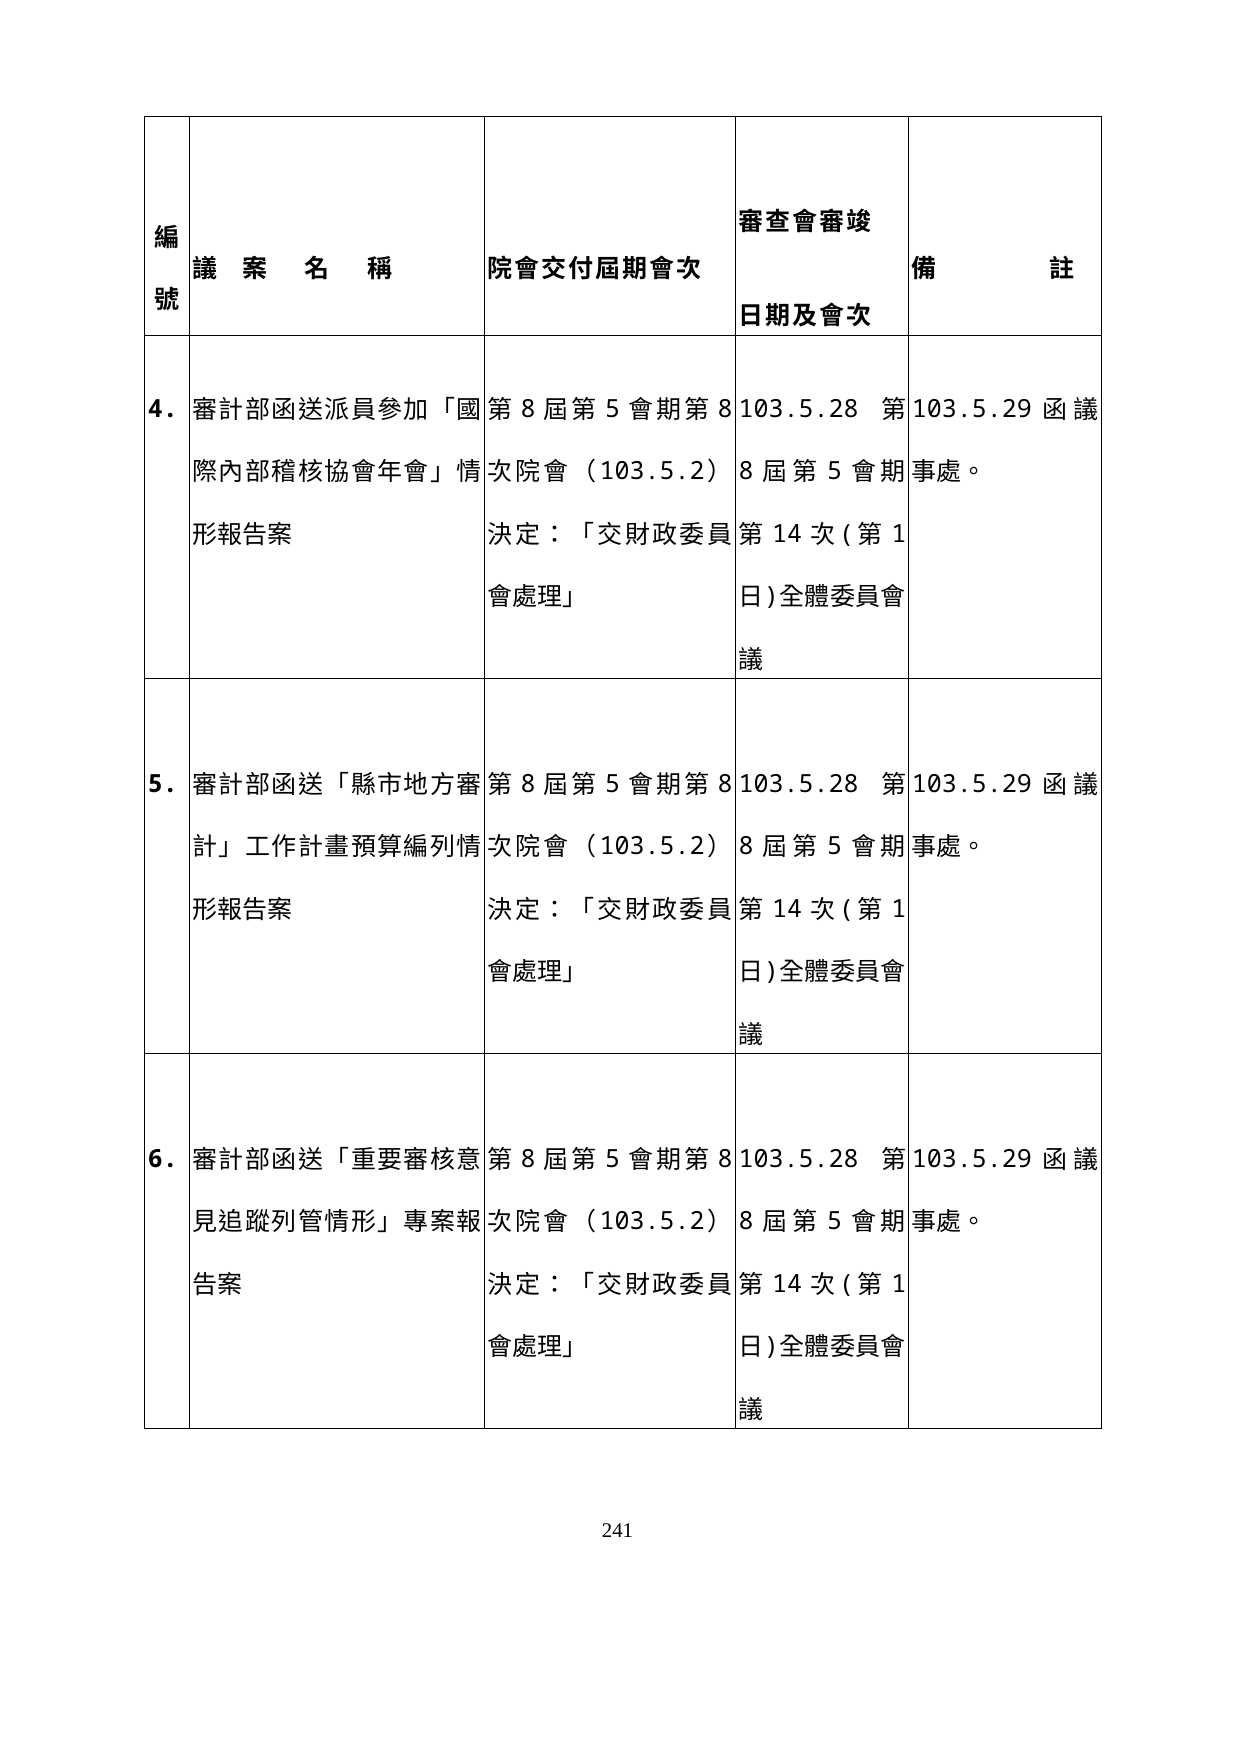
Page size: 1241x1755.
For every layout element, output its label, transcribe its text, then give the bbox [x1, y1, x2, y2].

table_cell 第8屆第5會期第8次院會（103.5.2）決定：「交財政委員會處理」 [485, 679, 735, 1053]
table_header 議 案 名 稱 [190, 117, 484, 334]
table_header 備 註 [909, 117, 1101, 334]
table_cell 103.5.28第8屆第5會期第14次(第1日)全體委員會議 [736, 679, 908, 1053]
table_cell 103.5.29函議事處。 [909, 1054, 1101, 1428]
table_cell 103.5.29函議事處。 [909, 336, 1101, 678]
table_header 審查會審竣 日期及會次 [736, 117, 908, 334]
table_cell 審計部函送「重要審核意見追蹤列管情形」專案報告案 [190, 1054, 484, 1428]
table_header 院會交付屆期會次 [485, 117, 735, 334]
table_cell 103.5.28第8屆第5會期第14次(第1日)全體委員會議 [736, 336, 908, 678]
table_cell 103.5.29函議事處。 [909, 679, 1101, 1053]
table_cell 審計部函送「縣市地方審計」工作計畫預算編列情形報告案 [190, 679, 484, 1053]
table_cell [145, 336, 189, 678]
table_cell 103.5.28第8屆第5會期第14次(第1日)全體委員會議 [736, 1054, 908, 1428]
table_cell 第8屆第5會期第8次院會（103.5.2）決定：「交財政委員會處理」 [485, 336, 735, 678]
table_cell 審計部函送派員參加「國際內部稽核協會年會」情形報告案 [190, 336, 484, 678]
table_cell [145, 1054, 189, 1428]
table_cell 第8屆第5會期第8次院會（103.5.2）決定：「交財政委員會處理」 [485, 1054, 735, 1428]
table_header 編號 [145, 117, 189, 334]
table_cell [145, 679, 189, 1053]
